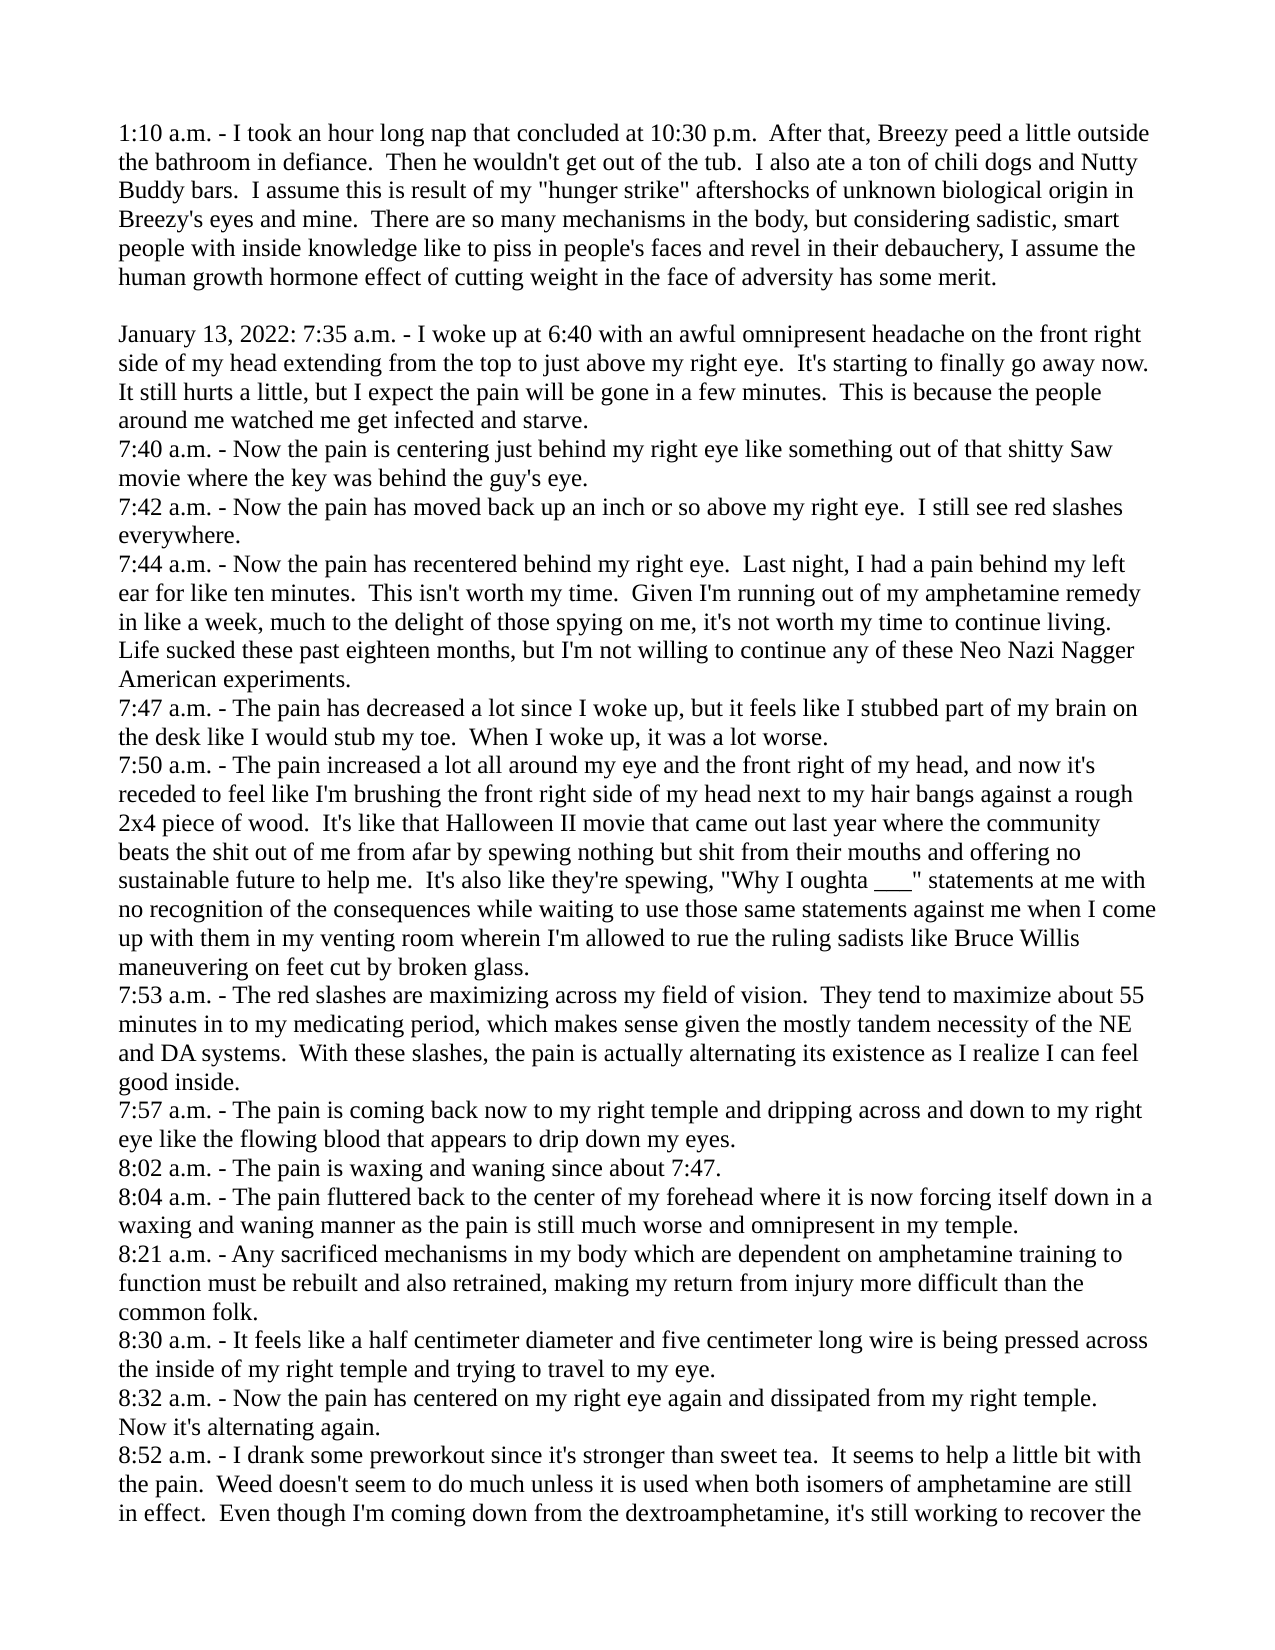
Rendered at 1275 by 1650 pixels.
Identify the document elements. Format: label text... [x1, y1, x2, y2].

text 7:50 a.m. - The pain increased a lot all around my eye and the front right of my head, and now it's receded to feel like I'm brushing the front right side of my head next to my hair bangs against a rough 2x4 piece of wood. It's like that Halloween II movie that came out last year where the community beats the shit out of me from afar by spewing nothing but shit from their mouths and offering no sustainable future to help me. It's also like they're spewing, "Why I oughta ___" statements at me with no recognition of the consequences while waiting to use those same statements against me when I come up with them in my venting room wherein I'm allowed to rue the ruling sadists like Bruce Willis maneuvering on feet cut by broken glass. [118, 751, 1157, 981]
text 8:04 a.m. - The pain fluttered back to the center of my forehead where it is now forcing itself down in a waxing and waning manner as the pain is still much worse and omnipresent in my temple. [118, 1182, 1157, 1239]
text 7:42 a.m. - Now the pain has moved back up an inch or so above my right eye. I still see red slashes everywhere. [118, 492, 1157, 549]
text 8:30 a.m. - It feels like a half centimeter diameter and five centimeter long wire is being pressed across the inside of my right temple and trying to travel to my eye. [118, 1326, 1157, 1383]
text January 13, 2022: 7:35 a.m. - I woke up at 6:40 with an awful omnipresent headache on the front right side of my head extending from the top to just above my right eye. It's starting to finally go away now. It still hurts a little, but I expect the pain will be gone in a few minutes. This is because the people around me watched me get infected and starve. [118, 319, 1157, 434]
text 7:53 a.m. - The red slashes are maximizing across my field of vision. They tend to maximize about 55 minutes in to my medicating period, which makes sense given the mostly tandem necessity of the NE and DA systems. With these slashes, the pain is actually alternating its existence as I realize I can feel good inside. [118, 981, 1157, 1096]
text 7:44 a.m. - Now the pain has recentered behind my right eye. Last night, I had a pain behind my left ear for like ten minutes. This isn't worth my time. Given I'm running out of my amphetamine remedy in like a week, much to the delight of those spying on me, it's not worth my time to continue living. Life sucked these past eighteen months, but I'm not willing to continue any of these Neo Nazi Nagger American experiments. [118, 549, 1157, 693]
text 7:57 a.m. - The pain is coming back now to my right temple and dripping across and down to my right eye like the flowing blood that appears to drip down my eyes. [118, 1096, 1157, 1153]
text 8:02 a.m. - The pain is waxing and waning since about 7:47. [118, 1153, 1157, 1182]
text 8:32 a.m. - Now the pain has centered on my right eye again and dissipated from my right temple. Now it's alternating again. [118, 1383, 1157, 1441]
text 8:52 a.m. - I drank some preworkout since it's stronger than sweet tea. It seems to help a little bit with the pain. Weed doesn't seem to do much unless it is used when both isomers of amphetamine are still in effect. Even though I'm coming down from the dextroamphetamine, it's still working to recover the [118, 1441, 1157, 1527]
text 7:40 a.m. - Now the pain is centering just behind my right eye like something out of that shitty Saw movie where the key was behind the guy's eye. [118, 434, 1157, 492]
text 7:47 a.m. - The pain has decreased a lot since I woke up, but it feels like I stubbed part of my brain on the desk like I would stub my toe. When I woke up, it was a lot worse. [118, 693, 1157, 751]
text 1:10 a.m. - I took an hour long nap that concluded at 10:30 p.m. After that, Breezy peed a little outside the bathroom in defiance. Then he wouldn't get out of the tub. I also ate a ton of chili dogs and Nutty Buddy bars. I assume this is result of my "hunger strike" aftershocks of unknown biological origin in Breezy's eyes and mine. There are so many mechanisms in the body, but considering sadistic, smart people with inside knowledge like to piss in people's faces and revel in their debauchery, I assume the human growth hormone effect of cutting weight in the face of adversity has some merit. [118, 118, 1157, 291]
text 8:21 a.m. - Any sacrificed mechanisms in my body which are dependent on amphetamine training to function must be rebuilt and also retrained, making my return from injury more difficult than the common folk. [118, 1239, 1157, 1326]
